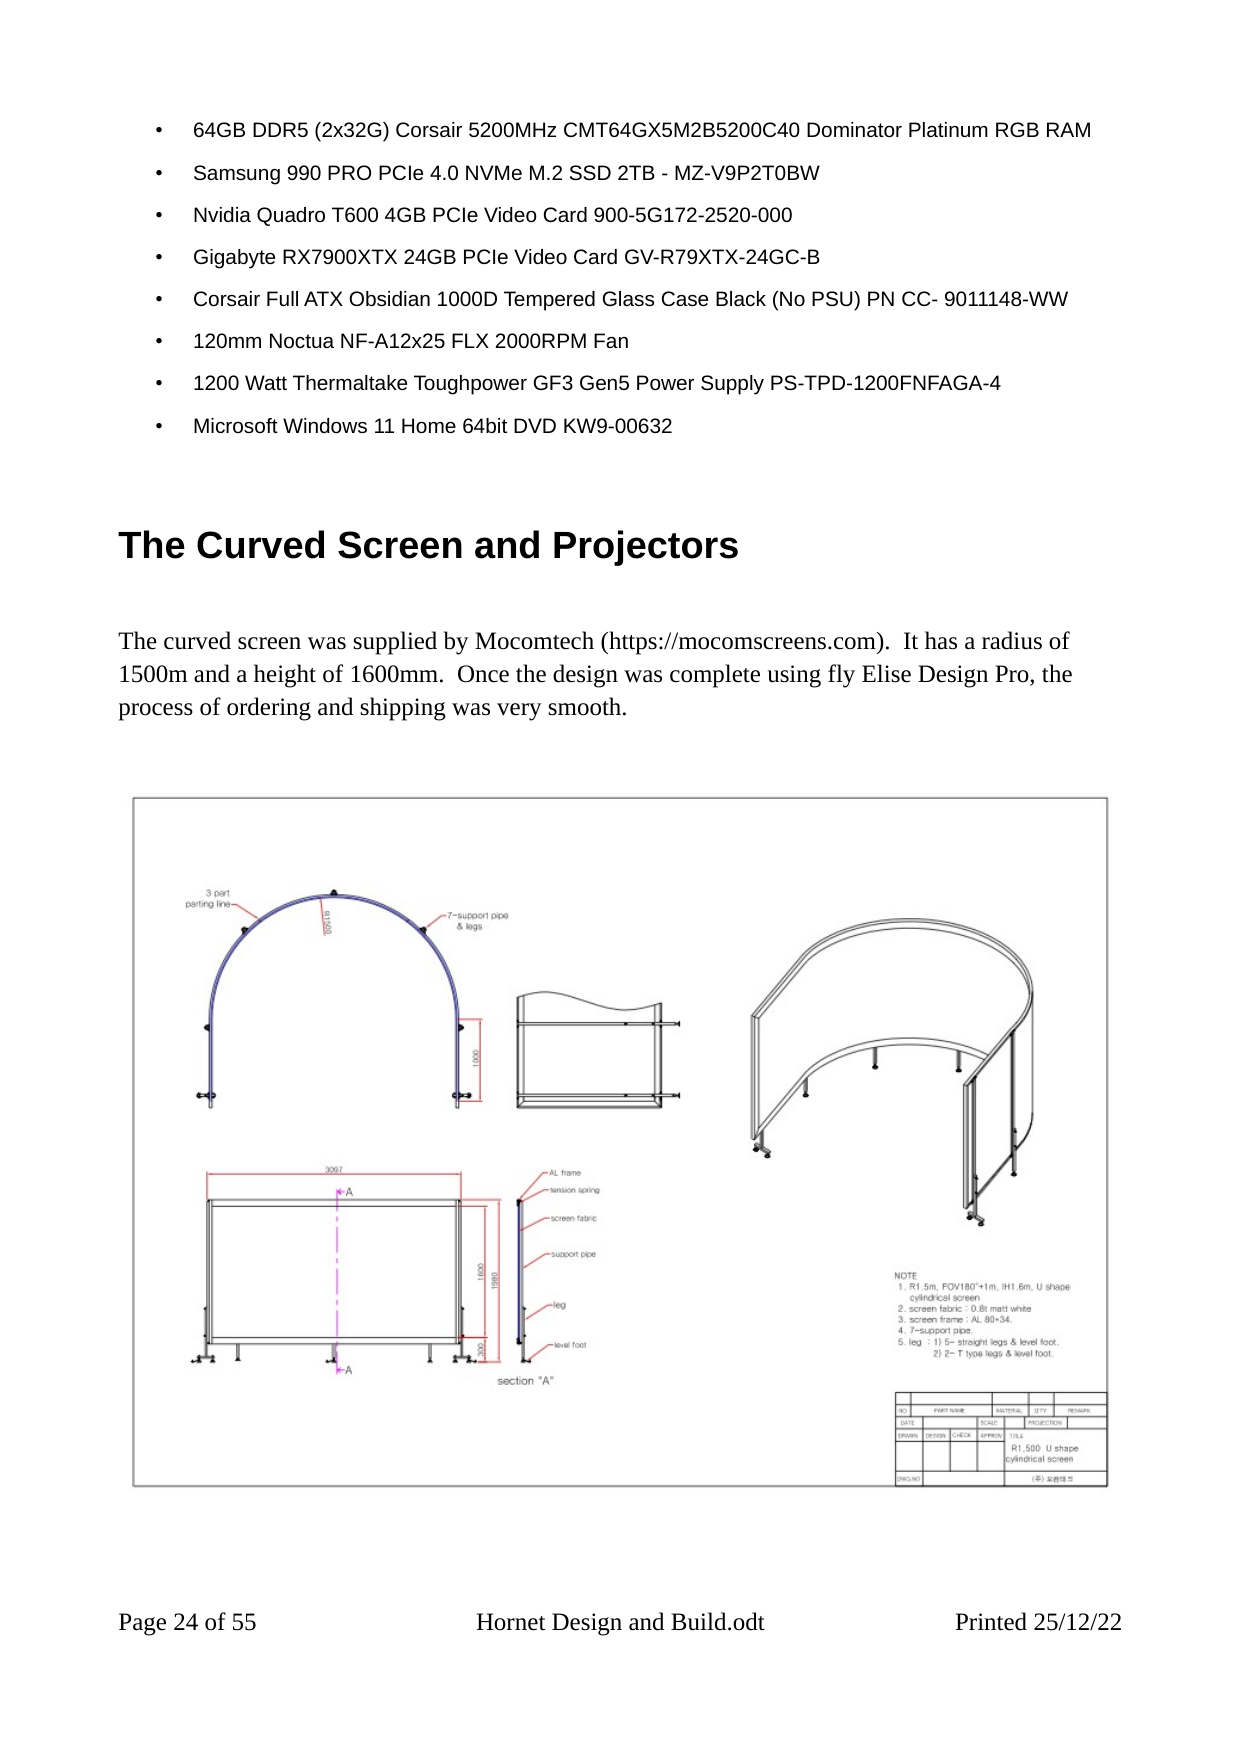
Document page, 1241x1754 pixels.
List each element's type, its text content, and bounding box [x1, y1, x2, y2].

list Gigabyte RX7900XTX 24GB PCIe Video Card GV-R79XTX-24GC-B [155, 245, 1122, 269]
list 64GB DDR5 (2x32G) Corsair 5200MHz CMT64GX5M2B5200C40 Dominator Platinum RGB RAM [155, 118, 1122, 142]
list Samsung 990 PRO PCIe 4.0 NVMe M.2 SSD 2TB - MZ-V9P2T0BW [155, 160, 1122, 184]
list Nvidia Quadro T600 4GB PCIe Video Card 900-5G172-2520-000 [155, 202, 1122, 227]
text The curved screen was supplied by Mocomtech (https://mocomscreens.com). It has a radius of 1500m and a height of 1600mm. Once the design was complete using fly Elise Design Pro, the process of ordering and shipping was very smooth. [118, 626, 1122, 721]
list 1200 Watt Thermaltake Toughpower GF3 Gen5 Power Supply PS-TPD-1200FNFAGA-4 [155, 371, 1122, 395]
list Microsoft Windows 11 Home 64bit DVD KW9-00632 [155, 413, 1122, 437]
list 120mm Noctua NF-A12x25 FLX 2000RPM Fan [155, 329, 1122, 353]
list Corsair Full ATX Obsidian 1000D Tempered Glass Case Black (No PSU) PN CC- 9011148-WW [155, 287, 1122, 311]
subtitle The Curved Screen and Projectors [118, 523, 1122, 566]
picture [118, 787, 1123, 1497]
